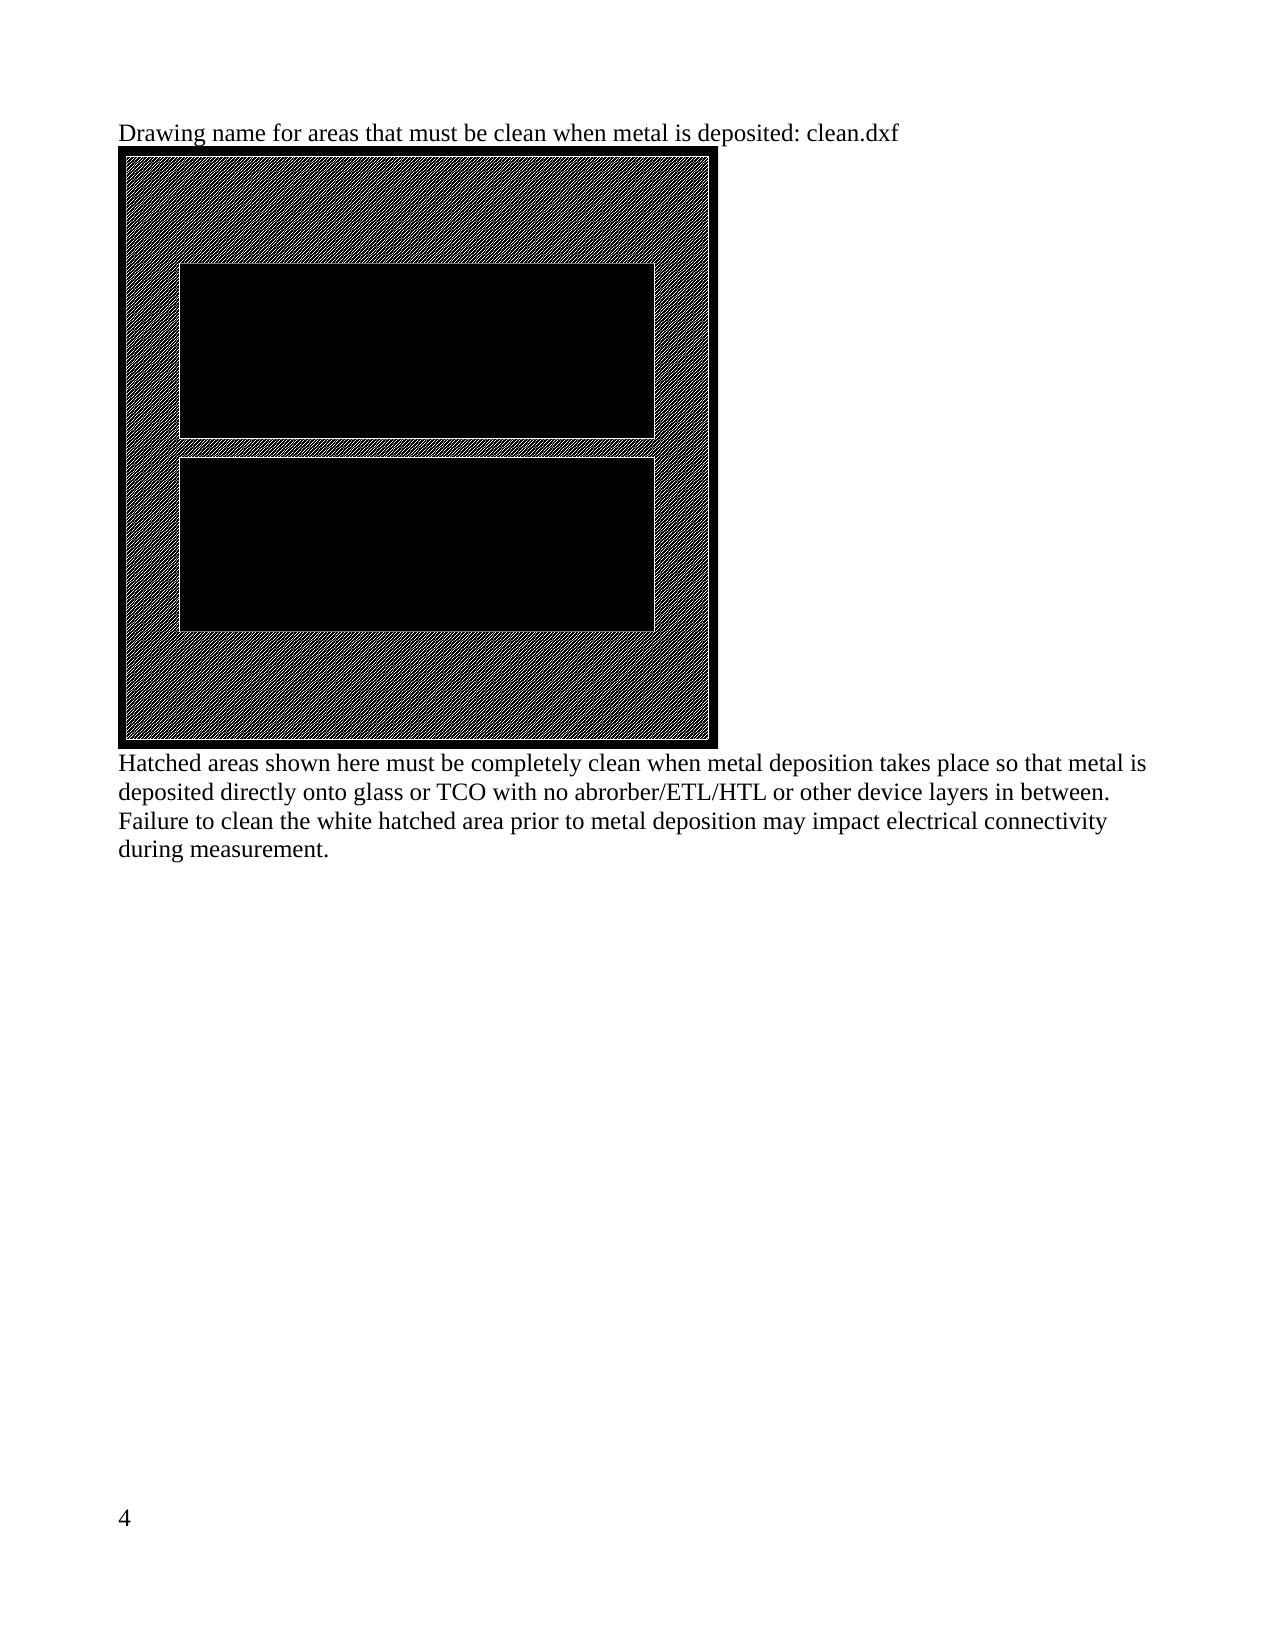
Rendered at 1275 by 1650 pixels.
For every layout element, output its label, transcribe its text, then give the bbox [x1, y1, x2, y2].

text Hatched areas shown here must be completely clean when metal deposition takes place so that metal is deposited directly onto glass or TCO with no abrorber/ETL/HTL or other device layers in between. Failure to clean the white hatched area prior to metal deposition may impact electrical connectivity during measurement. [118, 748, 1157, 863]
text Drawing name for areas that must be clean when metal is deposited: clean.dxf [118, 118, 1157, 147]
picture [118, 146, 719, 749]
